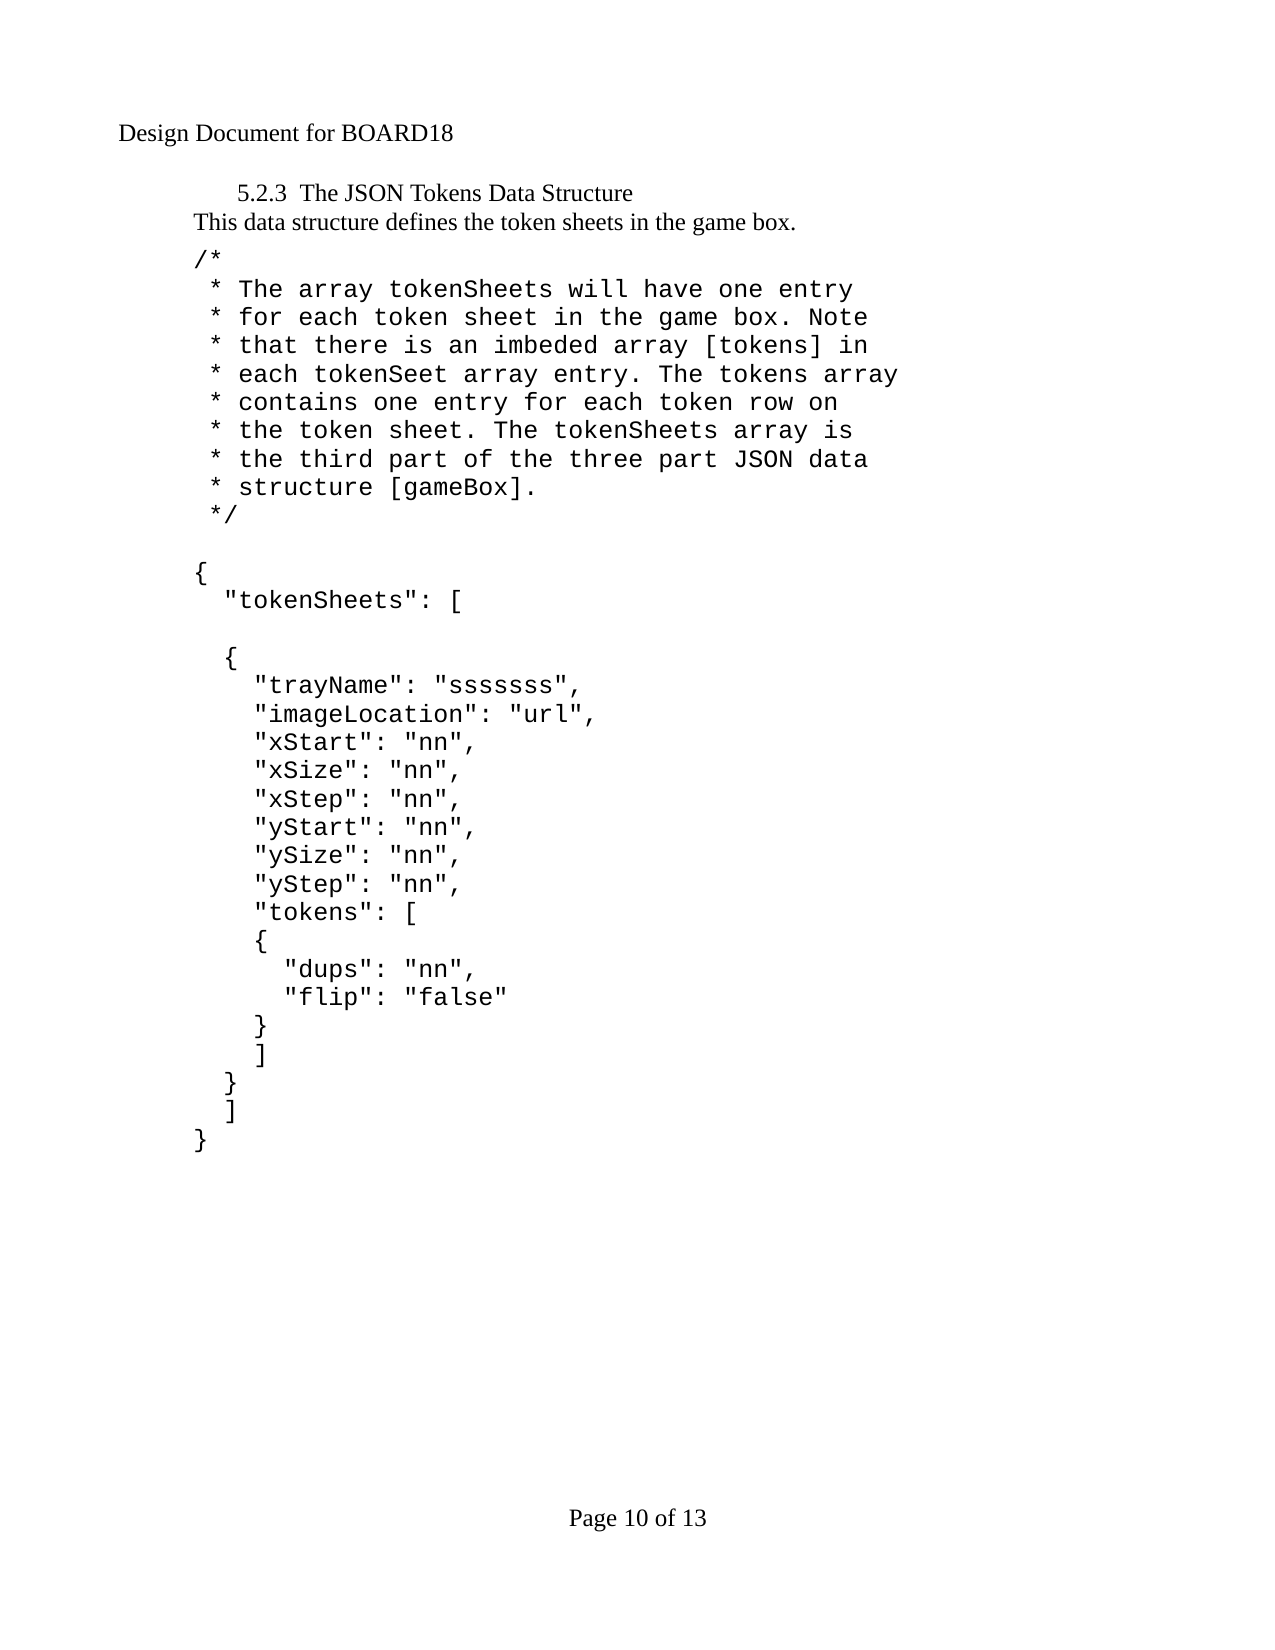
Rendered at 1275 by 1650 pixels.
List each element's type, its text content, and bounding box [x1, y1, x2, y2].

text /* * The array tokenSheets will have one entry * for each token sheet in the game box. Note * that there is an imbeded array [tokens] in * each tokenSeet array entry. The tokens array * contains one entry for each token row on * the token sheet. The tokenSheets array is * the third part of the three part JSON data * structure [gameBox]. */ { "tokenSheets": [ { "trayName": "sssssss", "imageLocation": "url", "xStart": "nn", "xSize": "nn", "xStep": "nn", "yStart": "nn", "ySize": "nn", "yStep": "nn", "tokens": [ { "dups": "nn", "flip": "false" } ] } ] } [193, 248, 1157, 1183]
text This data structure defines the token sheets in the game box. [193, 207, 1157, 236]
list The JSON Tokens Data Structure [231, 178, 1157, 207]
